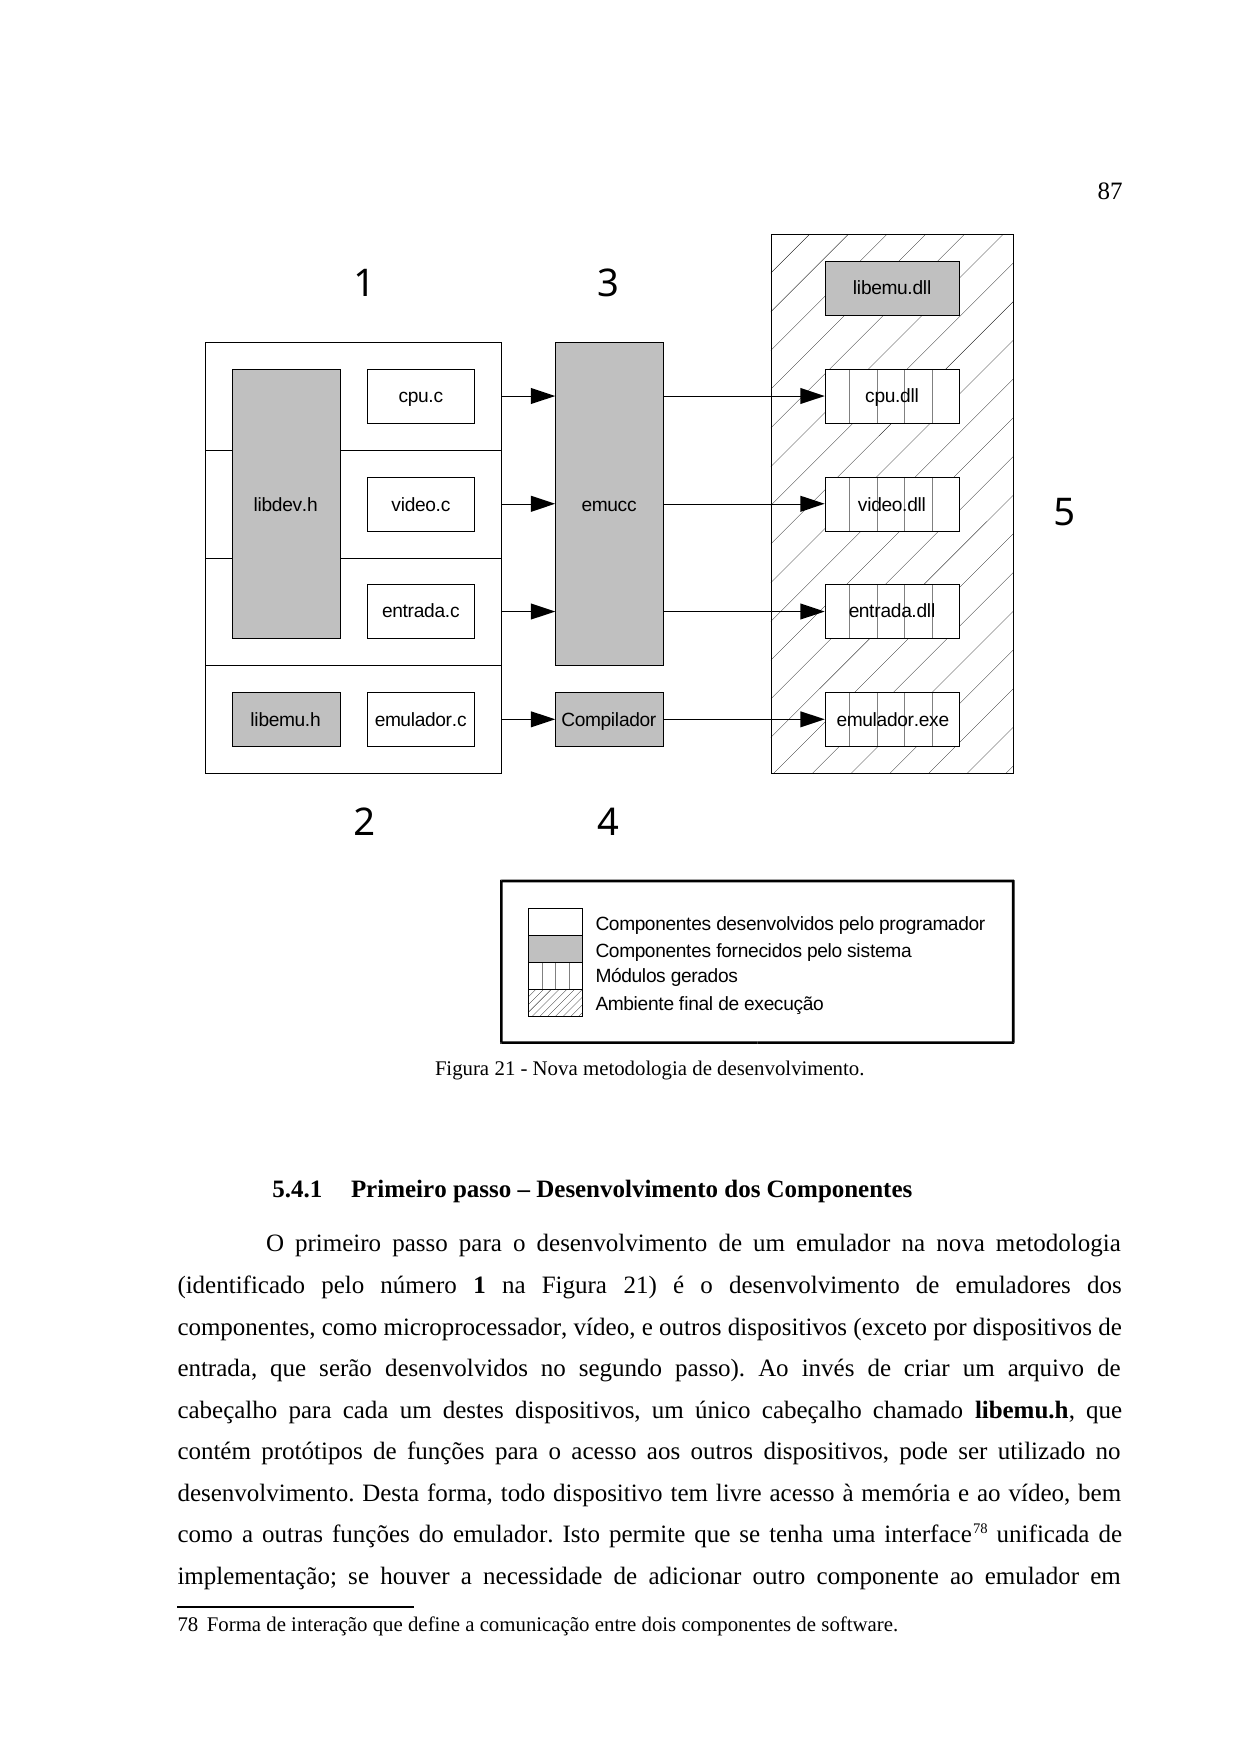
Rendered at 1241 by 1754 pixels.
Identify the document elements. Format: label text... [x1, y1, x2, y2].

text Figura 21 - Nova metodologia de desenvolvimento. [205, 247, 1094, 1080]
subtitle Primeiro passo – Desenvolvimento dos Componentes [177, 1176, 1122, 1203]
text Forma de interação que define a comunicação entre dois componentes de software. [177, 1613, 1122, 1636]
text O primeiro passo para o desenvolvimento de um emulador na nova metodologia (identificado pelo número 1 na Figura 21) é o desenvolvimento de emuladores dos componentes, como microprocessador, vídeo, e outros dispositivos (exceto por dispositivos de entrada, que serão desenvolvidos no segundo passo). Ao invés de criar um arquivo de cabeçalho para cada um destes dispositivos, um único cabeçalho chamado libemu.h, que contém protótipos de funções para o acesso aos outros dispositivos, pode ser utilizado no desenvolvimento. Desta forma, todo dispositivo tem livre acesso à memória e ao vídeo, bem como a outras funções do emulador. Isto permite que se tenha uma interface unificada de implementação; se houver a necessidade de adicionar outro componente ao emulador em [177, 1229, 1122, 1590]
